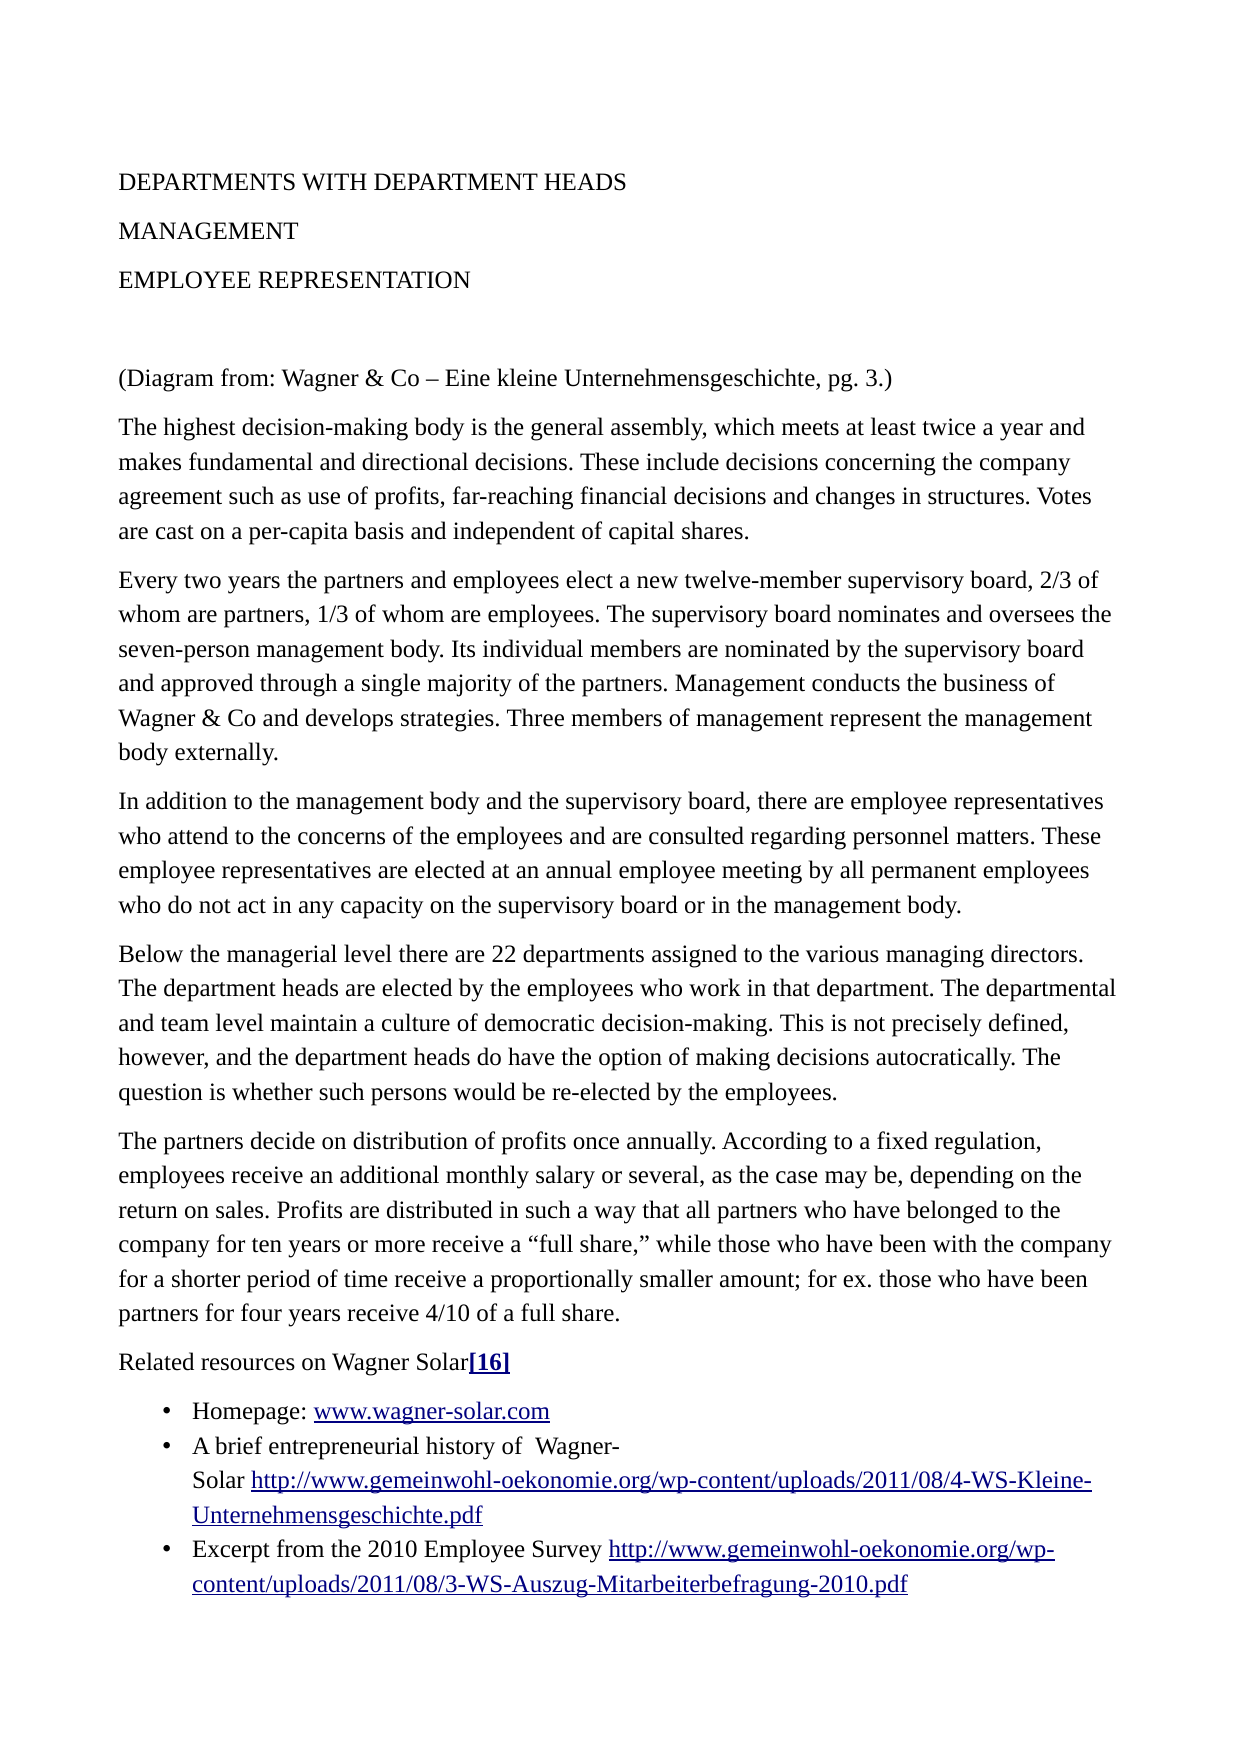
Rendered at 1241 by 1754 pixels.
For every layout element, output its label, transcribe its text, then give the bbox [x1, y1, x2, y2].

list Excerpt from the 2010 Employee Survey http://www.gemeinwohl-oekonomie.org/wp-content/uploads/2011/08/3-WS-Auszug-Mitarbeiterbefragung-2010.pdf [162, 1534, 1122, 1598]
text The highest decision-making body is the general assembly, which meets at least twice a year and makes fundamental and directional decisions. These include decisions concerning the company agreement such as use of profits, far-reaching financial decisions and changes in structures. Votes are cast on a per-capita basis and independent of capital shares. [118, 412, 1122, 545]
text EMPLOYEE REPRESENTATION [118, 265, 1122, 294]
text In addition to the management body and the supervisory board, there are employee representatives who attend to the concerns of the employees and are consulted regarding personnel matters. These employee representatives are elected at an annual employee meeting by all permanent employees who do not act in any capacity on the supervisory board or in the management body. [118, 786, 1122, 919]
text DEPARTMENTS WITH DEPARTMENT HEADS [118, 167, 1122, 196]
text Below the managerial level there are 22 departments assigned to the various managing directors. The department heads are elected by the employees who work in that department. The departmental and team level maintain a culture of democratic decision-making. This is not precisely defined, however, and the department heads do have the option of making decisions autocratically. The question is whether such persons would be re-elected by the employees. [118, 939, 1122, 1106]
text The partners decide on distribution of profits once annually. According to a fixed regulation, employees receive an additional monthly salary or several, as the case may be, depending on the return on sales. Profits are distributed in such a way that all partners who have belonged to the company for ten years or more receive a “full share,” while those who have been with the company for a shorter period of time receive a proportionally smaller amount; for ex. those who have been partners for four years receive 4/10 of a full share. [118, 1126, 1122, 1327]
text Related resources on Wagner Solar[16] [118, 1347, 1122, 1376]
text MANAGEMENT [118, 216, 1122, 245]
text (Diagram from: Wagner & Co – Eine kleine Unternehmensgeschichte, pg. 3.) [118, 363, 1122, 392]
list A brief entrepreneurial history of Wagner-Solar http://www.gemeinwohl-oekonomie.org/wp-content/uploads/2011/08/4-WS-Kleine-Unternehmensgeschichte.pdf [162, 1431, 1122, 1529]
text Every two years the partners and employees elect a new twelve-member supervisory board, 2/3 of whom are partners, 1/3 of whom are employees. The supervisory board nominates and oversees the seven-person management body. Its individual members are nominated by the supervisory board and approved through a single majority of the partners. Management conducts the business of Wagner & Co and develops strategies. Three members of management represent the management body externally. [118, 565, 1122, 766]
list Homepage: www.wagner-solar.com [162, 1396, 1122, 1425]
